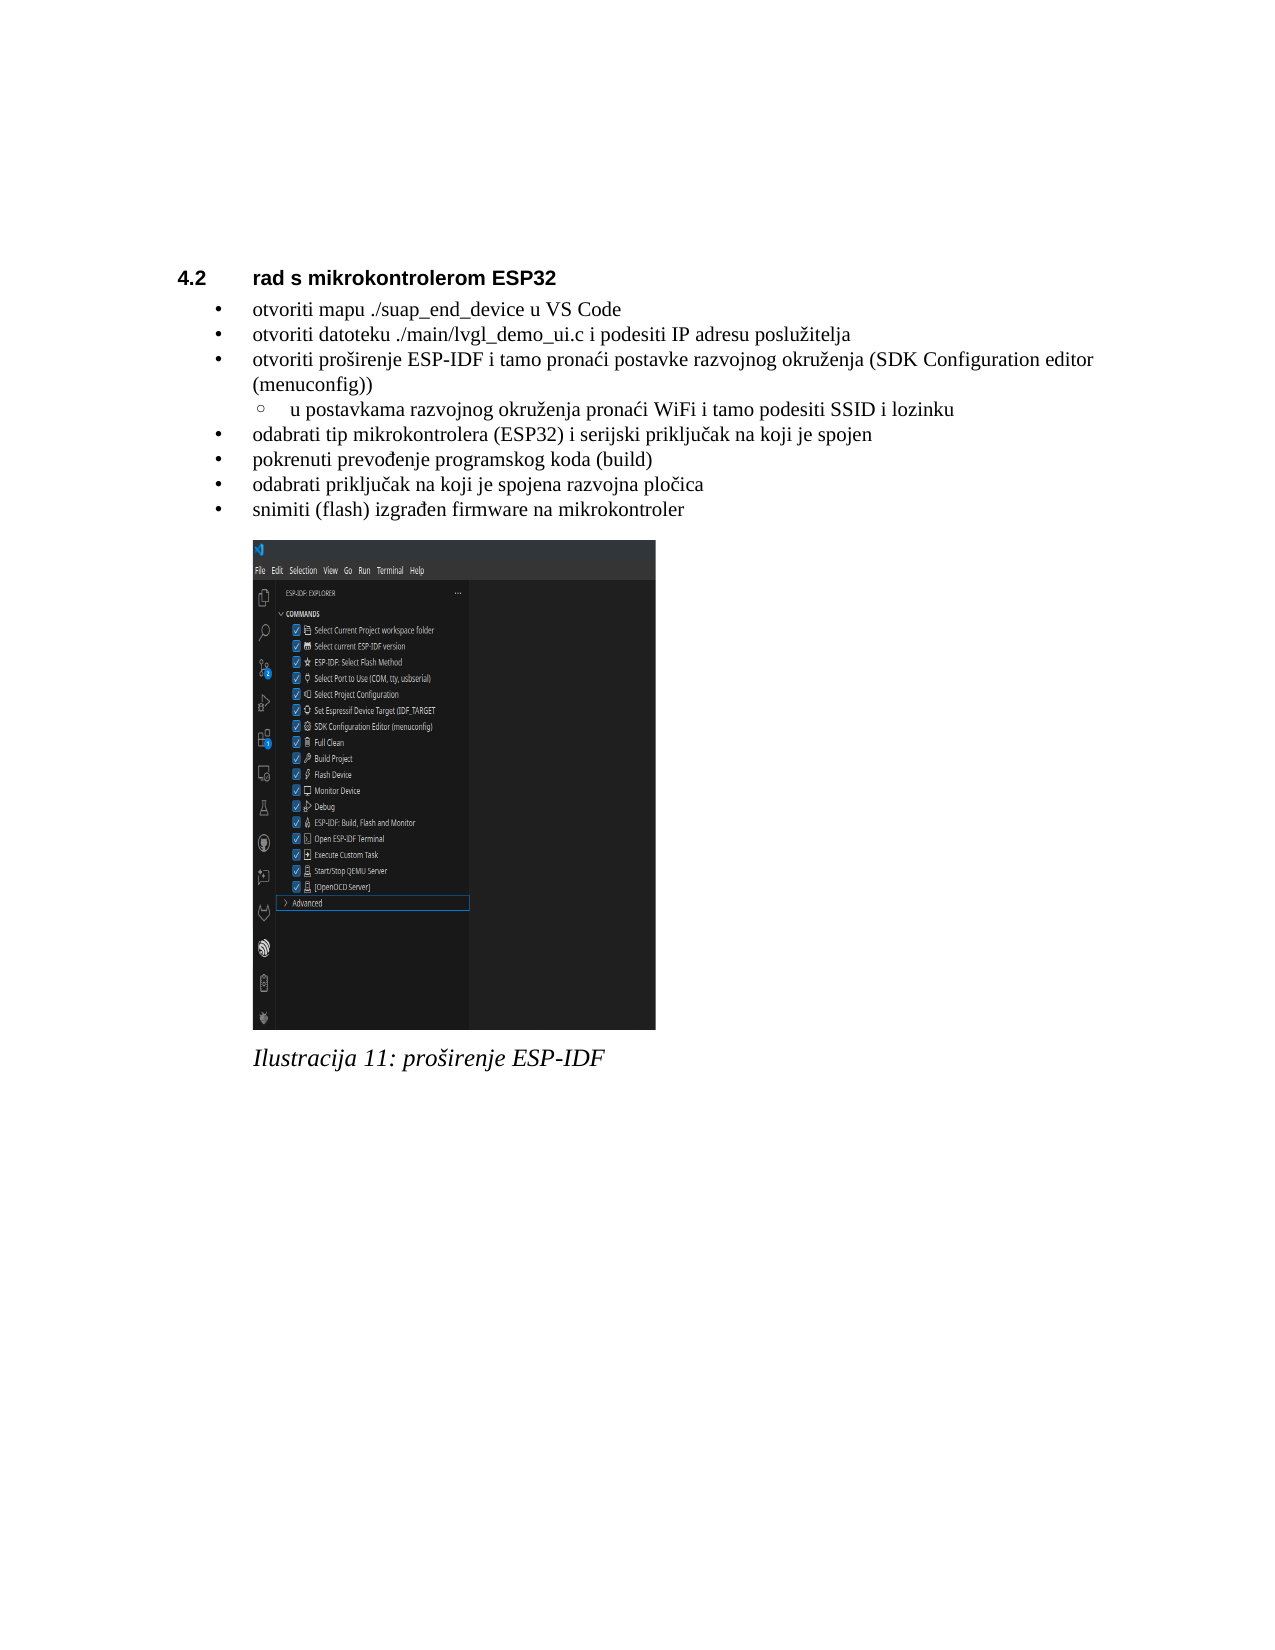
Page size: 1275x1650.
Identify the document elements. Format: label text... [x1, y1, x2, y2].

list pokrenuti prevođenje programskog koda (build) [215, 446, 1098, 471]
list snimiti (flash) izgrađen firmware na mikrokontroler [215, 496, 1098, 521]
subtitle rad s mikrokontrolerom ESP32 [177, 265, 1098, 290]
list otvoriti mapu ./suap_end_device u VS Code [215, 296, 1098, 321]
list otvoriti datoteku ./main/lvgl_demo_ui.c i podesiti IP adresu poslužitelja [215, 321, 1098, 346]
list odabrati tip mikrokontrolera (ESP32) i serijski priključak na koji je spojen [215, 421, 1098, 446]
text Ilustracija 11: proširenje ESP-IDF [253, 540, 656, 1071]
list u postavkama razvojnog okruženja pronaći WiFi i tamo podesiti SSID i lozinku [252, 396, 1098, 421]
list otvoriti proširenje ESP-IDF i tamo pronaći postavke razvojnog okruženja (SDK Configuration editor (menuconfig)) [215, 346, 1098, 396]
list odabrati priključak na koji je spojena razvojna pločica [215, 471, 1098, 496]
